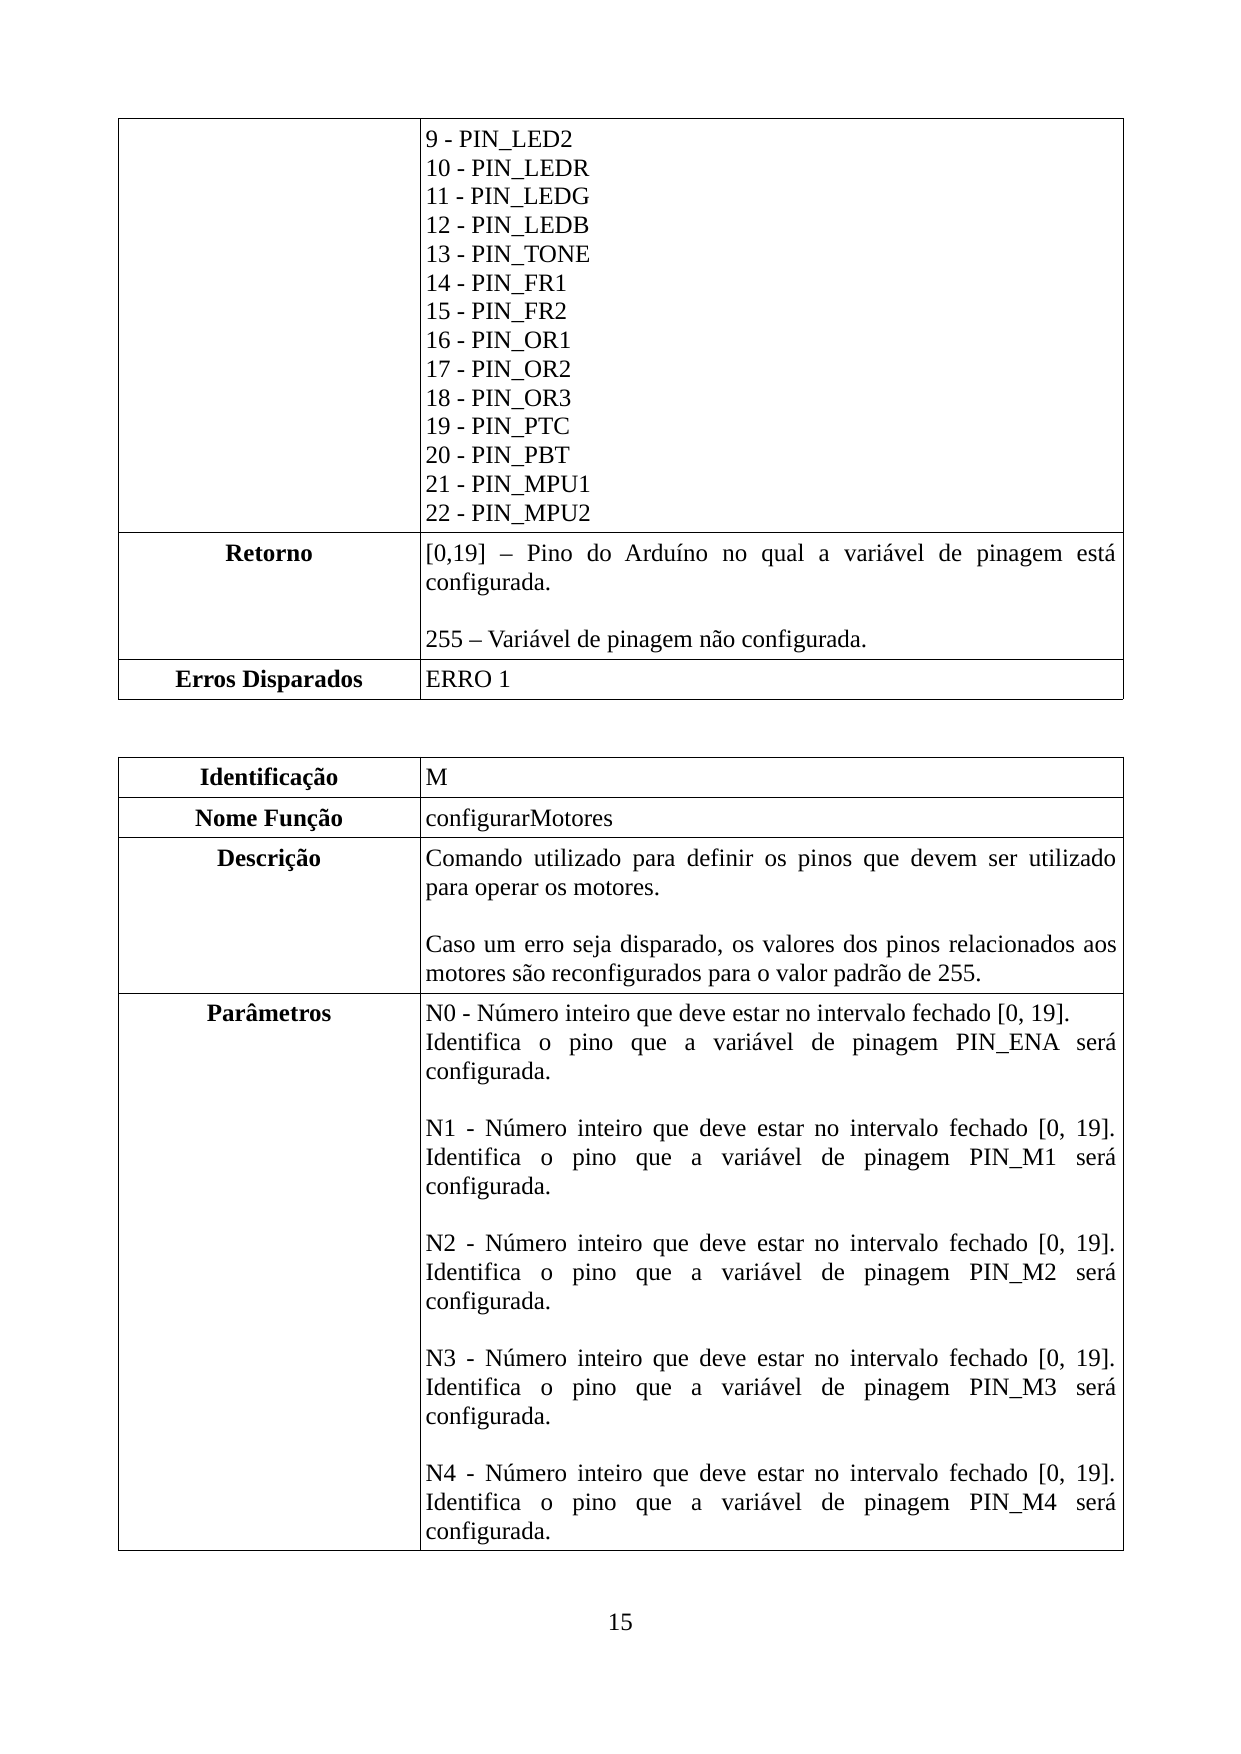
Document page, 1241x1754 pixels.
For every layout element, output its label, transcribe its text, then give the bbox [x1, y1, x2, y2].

table_cell 9 - PIN_LED2 10 - PIN_LEDR 11 - PIN_LEDG 12 - PIN_LEDB 13 - PIN_TONE 14 - PIN_FR1 15 - PIN_FR2 16 - PIN_OR1 17 - PIN_OR2 18 - PIN_OR3 19 - PIN_PTC 20 - PIN_PBT 21 - PIN_MPU1 22 - PIN_MPU2 [421, 119, 1123, 532]
table_header M [421, 758, 1123, 797]
table_cell configurarMotores [421, 798, 1123, 837]
table_cell N0 - Número inteiro que deve estar no intervalo fechado [0, 19]. Identifica o pino que a variável de pinagem PIN_ENA será configurada. N1 - Número inteiro que deve estar no intervalo fechado [0, 19]. Identifica o pino que a variável de pinagem PIN_M1 será configurada. N2 - Número inteiro que deve estar no intervalo fechado [0, 19]. Identifica o pino que a variável de pinagem PIN_M2 será configurada. N3 - Número inteiro que deve estar no intervalo fechado [0, 19]. Identifica o pino que a variável de pinagem PIN_M3 será configurada. N4 - Número inteiro que deve estar no intervalo fechado [0, 19]. Identifica o pino que a variável de pinagem PIN_M4 será configurada. [421, 994, 1123, 1550]
table_cell ERRO 1 [421, 660, 1123, 699]
table_cell Retorno [119, 533, 420, 659]
table_cell Comando utilizado para definir os pinos que devem ser utilizado para operar os motores. Caso um erro seja disparado, os valores dos pinos relacionados aos motores são reconfigurados para o valor padrão de 255. [421, 838, 1123, 993]
table_cell Nome Função [119, 798, 420, 837]
table_cell Parâmetros [119, 994, 420, 1550]
table_cell Descrição [119, 838, 420, 993]
table_header Identificação [119, 758, 420, 797]
table_cell [119, 119, 420, 532]
table_cell Erros Disparados [119, 660, 420, 699]
table_cell [0,19] – Pino do Arduíno no qual a variável de pinagem está configurada. 255 – Variável de pinagem não configurada. [421, 533, 1123, 659]
